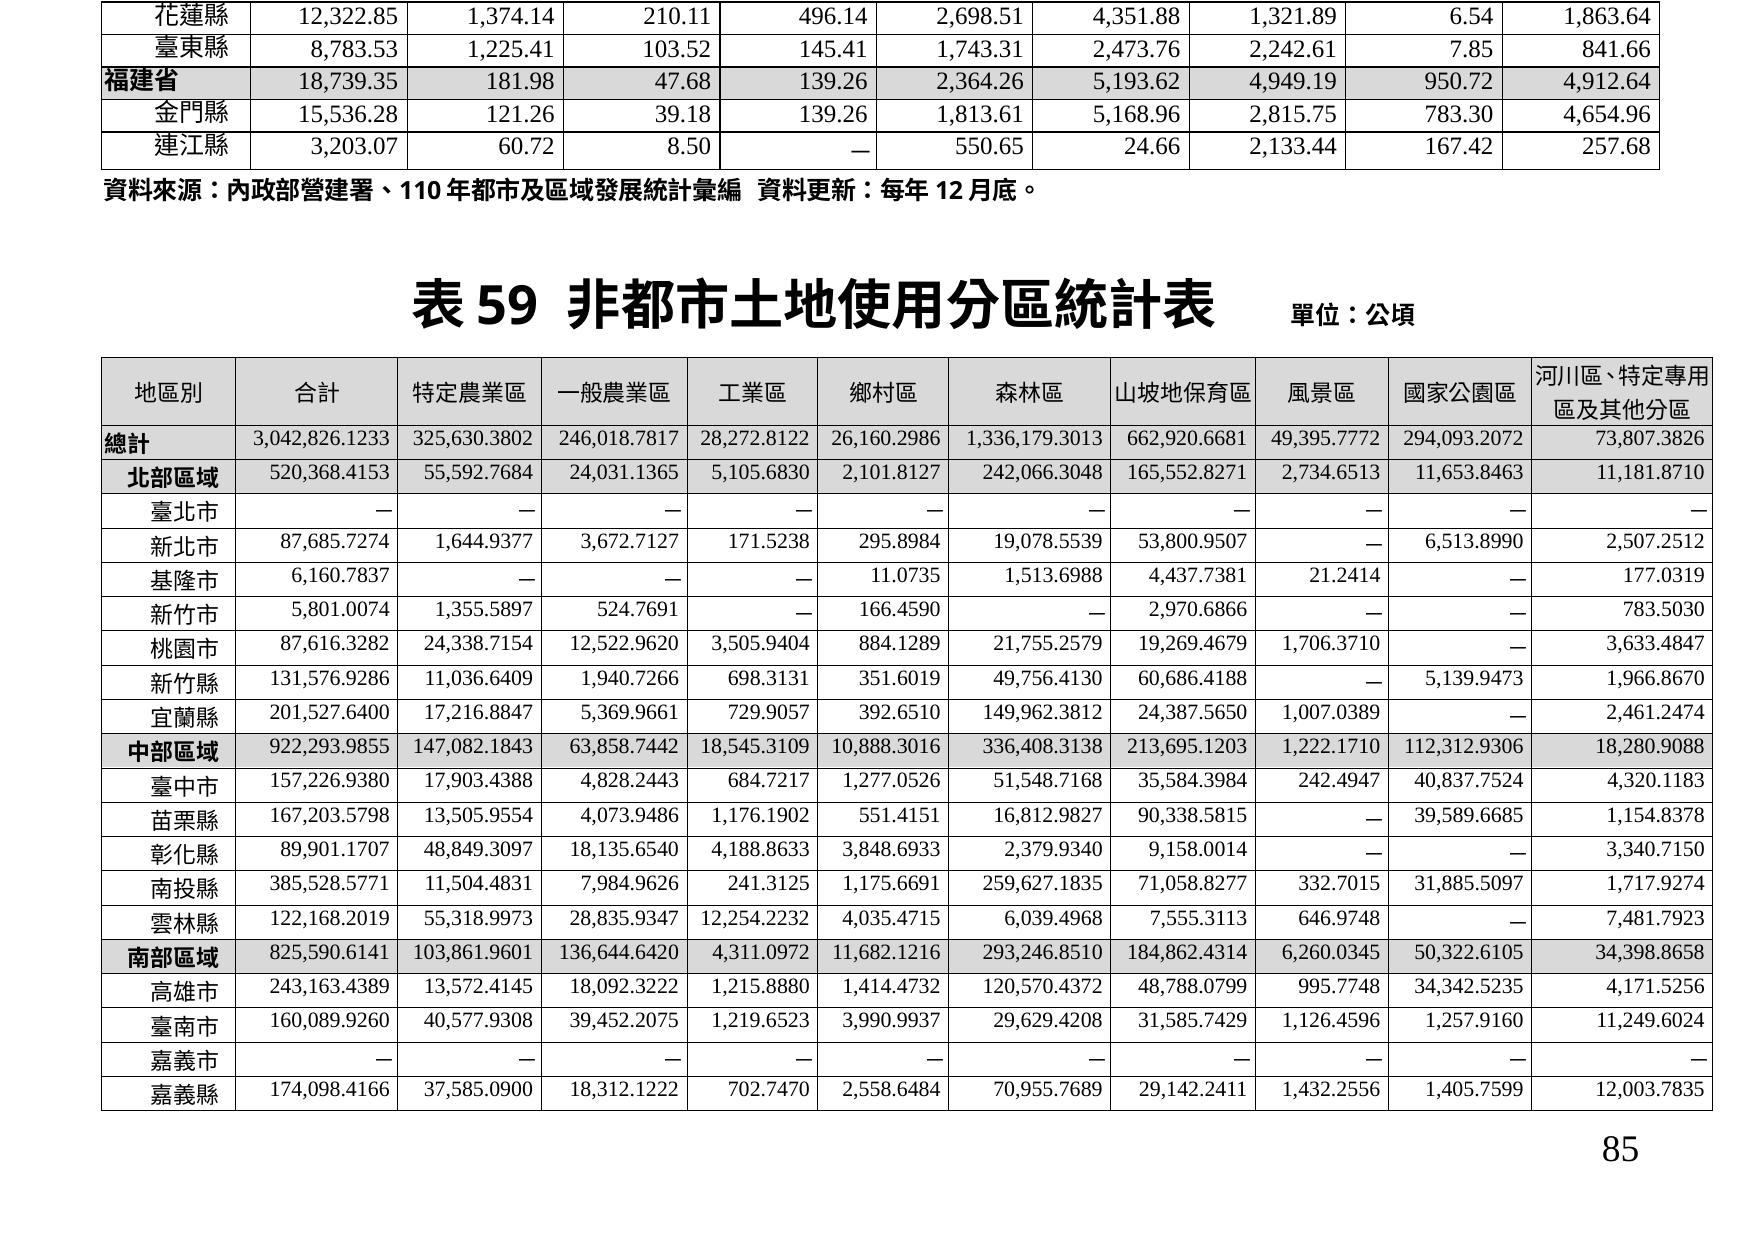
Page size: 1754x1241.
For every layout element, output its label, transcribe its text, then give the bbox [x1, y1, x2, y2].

table_cell 60,686.4188 [1111, 666, 1255, 699]
table_cell 18,739.35 [251, 68, 407, 99]
table_cell 1,813.61 [877, 100, 1032, 131]
table_cell － [721, 133, 876, 169]
table_cell 3,633.4847 [1532, 631, 1712, 664]
table_cell 金門縣 [102, 100, 250, 131]
table_cell 87,616.3282 [236, 631, 397, 664]
table_cell 5,369.9661 [542, 700, 687, 733]
table_cell 825,590.6141 [236, 940, 397, 973]
table_cell 1,175.6691 [818, 871, 948, 904]
table_cell － [236, 1043, 397, 1076]
table_cell 10,888.3016 [818, 734, 948, 767]
table_cell － [1389, 494, 1531, 527]
table_cell 1,126.4596 [1256, 1008, 1388, 1042]
table_cell 49,756.4130 [949, 666, 1110, 699]
table_cell 3,340.7150 [1532, 837, 1712, 870]
table_cell 31,885.5097 [1389, 871, 1531, 904]
table_header 國家公園區 [1389, 358, 1531, 425]
table_cell 17,216.8847 [398, 700, 541, 733]
table_cell － [236, 494, 397, 527]
table_cell 332.7015 [1256, 871, 1388, 904]
table_cell 242,066.3048 [949, 460, 1110, 493]
table_cell 34,398.8658 [1532, 940, 1712, 973]
table_cell － [818, 1043, 948, 1076]
table_cell 243,163.4389 [236, 974, 397, 1007]
table_cell 34,342.5235 [1389, 974, 1531, 1007]
table_cell 496.14 [721, 3, 876, 34]
table_cell 11,036.6409 [398, 666, 541, 699]
table_cell 2,379.9340 [949, 837, 1110, 870]
table_cell 550.65 [877, 133, 1032, 169]
table_cell 臺中市 [102, 769, 235, 802]
table_cell 4,188.8633 [688, 837, 817, 870]
table_cell 1,321.89 [1190, 3, 1345, 34]
table_cell 184,862.4314 [1111, 940, 1255, 973]
table_cell 49,395.7772 [1256, 426, 1388, 459]
table_cell 8.50 [564, 133, 719, 169]
table_cell 1,743.31 [877, 35, 1032, 66]
table_cell 246,018.7817 [542, 426, 687, 459]
table_cell 73,807.3826 [1532, 426, 1712, 459]
table_cell 551.4151 [818, 803, 948, 836]
table_cell － [398, 1043, 541, 1076]
table_cell 13,572.4145 [398, 974, 541, 1007]
table_cell 524.7691 [542, 597, 687, 630]
table_header 工業區 [688, 358, 817, 425]
table_header 河川區、特定專用區及其他分區 [1532, 358, 1712, 425]
table_cell 臺北市 [102, 494, 235, 527]
subtitle 資料來源：內政部營建署、110年都市及區域發展統計彙編 資料更新：每年12月底。 [103, 170, 1639, 207]
table_cell 55,592.7684 [398, 460, 541, 493]
table_cell 1,414.4732 [818, 974, 948, 1007]
table_cell 1,355.5897 [398, 597, 541, 630]
table_cell 884.1289 [818, 631, 948, 664]
table_cell － [949, 494, 1110, 527]
table_cell 2,815.75 [1190, 100, 1345, 131]
table_cell 17,903.4388 [398, 769, 541, 802]
table_cell 783.5030 [1532, 597, 1712, 630]
table_cell 11,682.1216 [818, 940, 948, 973]
table_cell 40,577.9308 [398, 1008, 541, 1042]
table_cell 4,912.64 [1503, 68, 1659, 99]
table_cell 2,461.2474 [1532, 700, 1712, 733]
table_cell 63,858.7442 [542, 734, 687, 767]
table_cell 28,835.9347 [542, 906, 687, 939]
table_cell 18,545.3109 [688, 734, 817, 767]
table_cell 13,505.9554 [398, 803, 541, 836]
table_cell 1,405.7599 [1389, 1077, 1531, 1110]
table_cell 5,193.62 [1033, 68, 1189, 99]
table_cell 841.66 [1503, 35, 1659, 66]
table_cell 雲林縣 [102, 906, 235, 939]
table_cell － [688, 597, 817, 630]
table_cell 47.68 [564, 68, 719, 99]
table_cell 5,139.9473 [1389, 666, 1531, 699]
table_cell 257.68 [1503, 133, 1659, 169]
table_cell 基隆市 [102, 563, 235, 596]
table_cell 995.7748 [1256, 974, 1388, 1007]
table_cell 16,812.9827 [949, 803, 1110, 836]
table_cell 7,481.7923 [1532, 906, 1712, 939]
table_cell 167,203.5798 [236, 803, 397, 836]
table_cell 51,548.7168 [949, 769, 1110, 802]
table_cell 2,734.6513 [1256, 460, 1388, 493]
table_header 風景區 [1256, 358, 1388, 425]
table_cell 210.11 [564, 3, 719, 34]
table_cell 1,863.64 [1503, 3, 1659, 34]
table_cell 29,142.2411 [1111, 1077, 1255, 1110]
table_cell 5,801.0074 [236, 597, 397, 630]
table_cell － [1389, 563, 1531, 596]
table_cell 1,432.2556 [1256, 1077, 1388, 1110]
table_cell 181.98 [408, 68, 563, 99]
table_cell 北部區域 [102, 460, 235, 493]
table_cell 783.30 [1346, 100, 1502, 131]
table_cell 1,215.8880 [688, 974, 817, 1007]
table_cell 11,653.8463 [1389, 460, 1531, 493]
table_cell 3,990.9937 [818, 1008, 948, 1042]
table_cell 1,717.9274 [1532, 871, 1712, 904]
table_cell 6.54 [1346, 3, 1502, 34]
table_cell 729.9057 [688, 700, 817, 733]
table_cell 24,387.5650 [1111, 700, 1255, 733]
table_cell 698.3131 [688, 666, 817, 699]
table_cell 1,706.3710 [1256, 631, 1388, 664]
table_cell 11,249.6024 [1532, 1008, 1712, 1042]
table_cell 28,272.8122 [688, 426, 817, 459]
table_cell 950.72 [1346, 68, 1502, 99]
table_cell － [1256, 666, 1388, 699]
table_cell － [1111, 1043, 1255, 1076]
table_cell 2,473.76 [1033, 35, 1189, 66]
table_cell 12,254.2232 [688, 906, 817, 939]
table_cell 4,171.5256 [1532, 974, 1712, 1007]
table_cell 4,351.88 [1033, 3, 1189, 34]
table_cell 90,338.5815 [1111, 803, 1255, 836]
table_cell 171.5238 [688, 529, 817, 562]
table_cell 242.4947 [1256, 769, 1388, 802]
table_cell － [1532, 1043, 1712, 1076]
table_cell 1,154.8378 [1532, 803, 1712, 836]
table_cell 4,828.2443 [542, 769, 687, 802]
table_cell 1,225.41 [408, 35, 563, 66]
table_cell 167.42 [1346, 133, 1502, 169]
table_cell 總計 [102, 426, 235, 459]
table_cell 122,168.2019 [236, 906, 397, 939]
table_cell 702.7470 [688, 1077, 817, 1110]
table_cell 684.7217 [688, 769, 817, 802]
table_cell 18,092.3222 [542, 974, 687, 1007]
table_cell 6,160.7837 [236, 563, 397, 596]
table_cell 4,949.19 [1190, 68, 1345, 99]
table_cell 147,082.1843 [398, 734, 541, 767]
table_cell 213,695.1203 [1111, 734, 1255, 767]
table_cell 嘉義縣 [102, 1077, 235, 1110]
table_cell 2,101.8127 [818, 460, 948, 493]
table_cell 新竹市 [102, 597, 235, 630]
table_cell 3,672.7127 [542, 529, 687, 562]
table_cell 19,269.4679 [1111, 631, 1255, 664]
table_cell － [1389, 906, 1531, 939]
table_cell 嘉義市 [102, 1043, 235, 1076]
table_cell 53,800.9507 [1111, 529, 1255, 562]
table_cell 241.3125 [688, 871, 817, 904]
table_cell 294,093.2072 [1389, 426, 1531, 459]
table_cell 166.4590 [818, 597, 948, 630]
table_cell 145.41 [721, 35, 876, 66]
table_cell 4,073.9486 [542, 803, 687, 836]
table_cell 121.26 [408, 100, 563, 131]
table_cell 120,570.4372 [949, 974, 1110, 1007]
table_cell 4,035.4715 [818, 906, 948, 939]
table_cell 3,848.6933 [818, 837, 948, 870]
table_cell 50,322.6105 [1389, 940, 1531, 973]
table_cell 39.18 [564, 100, 719, 131]
table_cell 15,536.28 [251, 100, 407, 131]
table_cell 苗栗縣 [102, 803, 235, 836]
table_header 合計 [236, 358, 397, 425]
table_cell 48,849.3097 [398, 837, 541, 870]
table_cell 2,698.51 [877, 3, 1032, 34]
table_cell 259,627.1835 [949, 871, 1110, 904]
table_cell 70,955.7689 [949, 1077, 1110, 1110]
table_cell 18,280.9088 [1532, 734, 1712, 767]
table_cell 662,920.6681 [1111, 426, 1255, 459]
table_cell 24.66 [1033, 133, 1189, 169]
table_header 鄉村區 [818, 358, 948, 425]
table_cell 112,312.9306 [1389, 734, 1531, 767]
table_cell － [949, 1043, 1110, 1076]
table_cell 連江縣 [102, 133, 250, 169]
table_cell 桃園市 [102, 631, 235, 664]
table_cell 31,585.7429 [1111, 1008, 1255, 1042]
table_cell － [1256, 803, 1388, 836]
table_cell 6,513.8990 [1389, 529, 1531, 562]
table_cell 24,338.7154 [398, 631, 541, 664]
table_cell 福建省 [102, 68, 250, 99]
table_cell 4,320.1183 [1532, 769, 1712, 802]
table_cell － [398, 563, 541, 596]
table_header 山坡地保育區 [1111, 358, 1255, 425]
table_cell 2,133.44 [1190, 133, 1345, 169]
table_cell － [818, 494, 948, 527]
table_cell 37,585.0900 [398, 1077, 541, 1110]
table_cell 89,901.1707 [236, 837, 397, 870]
table_cell 4,311.0972 [688, 940, 817, 973]
table_cell 24,031.1365 [542, 460, 687, 493]
table_cell 1,257.9160 [1389, 1008, 1531, 1042]
table_cell 55,318.9973 [398, 906, 541, 939]
table_cell 2,364.26 [877, 68, 1032, 99]
table_cell 5,105.6830 [688, 460, 817, 493]
table_cell 2,242.61 [1190, 35, 1345, 66]
table_cell 149,962.3812 [949, 700, 1110, 733]
table_cell 花蓮縣 [102, 3, 250, 34]
table_cell － [1256, 837, 1388, 870]
table_cell 4,654.96 [1503, 100, 1659, 131]
table_cell 131,576.9286 [236, 666, 397, 699]
table_cell 26,160.2986 [818, 426, 948, 459]
table_cell 39,589.6685 [1389, 803, 1531, 836]
table_cell 1,007.0389 [1256, 700, 1388, 733]
table_cell 臺南市 [102, 1008, 235, 1042]
table_cell 3,505.9404 [688, 631, 817, 664]
table_cell 南投縣 [102, 871, 235, 904]
table_cell 8,783.53 [251, 35, 407, 66]
subtitle 表59 非都市土地使用分區統計表 單位：公頃 [103, 245, 1639, 357]
table_cell 201,527.6400 [236, 700, 397, 733]
table_cell 18,135.6540 [542, 837, 687, 870]
table_cell 87,685.7274 [236, 529, 397, 562]
table_cell 南部區域 [102, 940, 235, 973]
table_cell 3,203.07 [251, 133, 407, 169]
table_cell 71,058.8277 [1111, 871, 1255, 904]
table_cell 1,513.6988 [949, 563, 1110, 596]
table_cell 295.8984 [818, 529, 948, 562]
table_cell － [688, 1043, 817, 1076]
table_cell 1,644.9377 [398, 529, 541, 562]
table_cell － [1389, 597, 1531, 630]
table_cell 彰化縣 [102, 837, 235, 870]
table_cell 48,788.0799 [1111, 974, 1255, 1007]
table_cell 385,528.5771 [236, 871, 397, 904]
table_cell 3,042,826.1233 [236, 426, 397, 459]
table_cell 1,219.6523 [688, 1008, 817, 1042]
table_cell － [1532, 494, 1712, 527]
table_cell 新北市 [102, 529, 235, 562]
table_cell 12,003.7835 [1532, 1077, 1712, 1110]
table_cell 139.26 [721, 68, 876, 99]
table_cell 中部區域 [102, 734, 235, 767]
table_cell 11.0735 [818, 563, 948, 596]
table_cell － [1389, 700, 1531, 733]
table_cell 103.52 [564, 35, 719, 66]
table_cell － [1256, 597, 1388, 630]
table_cell 臺東縣 [102, 35, 250, 66]
table_header 特定農業區 [398, 358, 541, 425]
table_cell 19,078.5539 [949, 529, 1110, 562]
table_cell － [542, 494, 687, 527]
table_cell － [1389, 1043, 1531, 1076]
table_cell 6,039.4968 [949, 906, 1110, 939]
table_cell 11,504.4831 [398, 871, 541, 904]
table_cell － [1256, 529, 1388, 562]
table_cell 160,089.9260 [236, 1008, 397, 1042]
table_cell 21,755.2579 [949, 631, 1110, 664]
table_cell － [949, 597, 1110, 630]
table_cell 646.9748 [1256, 906, 1388, 939]
table_cell － [688, 494, 817, 527]
table_cell 177.0319 [1532, 563, 1712, 596]
table_cell 1,966.8670 [1532, 666, 1712, 699]
table_cell 2,507.2512 [1532, 529, 1712, 562]
table_cell 520,368.4153 [236, 460, 397, 493]
table_cell 1,374.14 [408, 3, 563, 34]
table_cell － [1256, 1043, 1388, 1076]
table_cell 174,098.4166 [236, 1077, 397, 1110]
table_header 地區別 [102, 358, 235, 425]
table_cell － [688, 563, 817, 596]
table_cell 165,552.8271 [1111, 460, 1255, 493]
table_cell 39,452.2075 [542, 1008, 687, 1042]
table_cell 336,408.3138 [949, 734, 1110, 767]
table_cell 392.6510 [818, 700, 948, 733]
table_cell 5,168.96 [1033, 100, 1189, 131]
table_cell 136,644.6420 [542, 940, 687, 973]
table_cell 7,984.9626 [542, 871, 687, 904]
table_cell 高雄市 [102, 974, 235, 1007]
table_cell 29,629.4208 [949, 1008, 1110, 1042]
table_cell 1,277.0526 [818, 769, 948, 802]
table_cell － [1389, 631, 1531, 664]
table_cell － [542, 563, 687, 596]
table_cell 9,158.0014 [1111, 837, 1255, 870]
table_cell － [398, 494, 541, 527]
table_cell 7.85 [1346, 35, 1502, 66]
table_cell 21.2414 [1256, 563, 1388, 596]
table_cell 11,181.8710 [1532, 460, 1712, 493]
table_cell 7,555.3113 [1111, 906, 1255, 939]
table_cell 2,970.6866 [1111, 597, 1255, 630]
table_cell － [542, 1043, 687, 1076]
table_header 森林區 [949, 358, 1110, 425]
table_cell 103,861.9601 [398, 940, 541, 973]
table_cell 139.26 [721, 100, 876, 131]
table_cell 4,437.7381 [1111, 563, 1255, 596]
table_cell 6,260.0345 [1256, 940, 1388, 973]
table_cell 2,558.6484 [818, 1077, 948, 1110]
table_cell 60.72 [408, 133, 563, 169]
table_cell 1,940.7266 [542, 666, 687, 699]
table_cell 35,584.3984 [1111, 769, 1255, 802]
table_cell 1,176.1902 [688, 803, 817, 836]
table_cell 12,322.85 [251, 3, 407, 34]
table_cell － [1256, 494, 1388, 527]
table_header 一般農業區 [542, 358, 687, 425]
table_cell 宜蘭縣 [102, 700, 235, 733]
table_cell 18,312.1222 [542, 1077, 687, 1110]
table_cell 922,293.9855 [236, 734, 397, 767]
table_cell 1,336,179.3013 [949, 426, 1110, 459]
table_cell － [1389, 837, 1531, 870]
table_cell 12,522.9620 [542, 631, 687, 664]
table_cell 1,222.1710 [1256, 734, 1388, 767]
table_cell 新竹縣 [102, 666, 235, 699]
table_cell 351.6019 [818, 666, 948, 699]
table_cell 40,837.7524 [1389, 769, 1531, 802]
table_cell － [1111, 494, 1255, 527]
table_cell 293,246.8510 [949, 940, 1110, 973]
table_cell 157,226.9380 [236, 769, 397, 802]
table_cell 325,630.3802 [398, 426, 541, 459]
